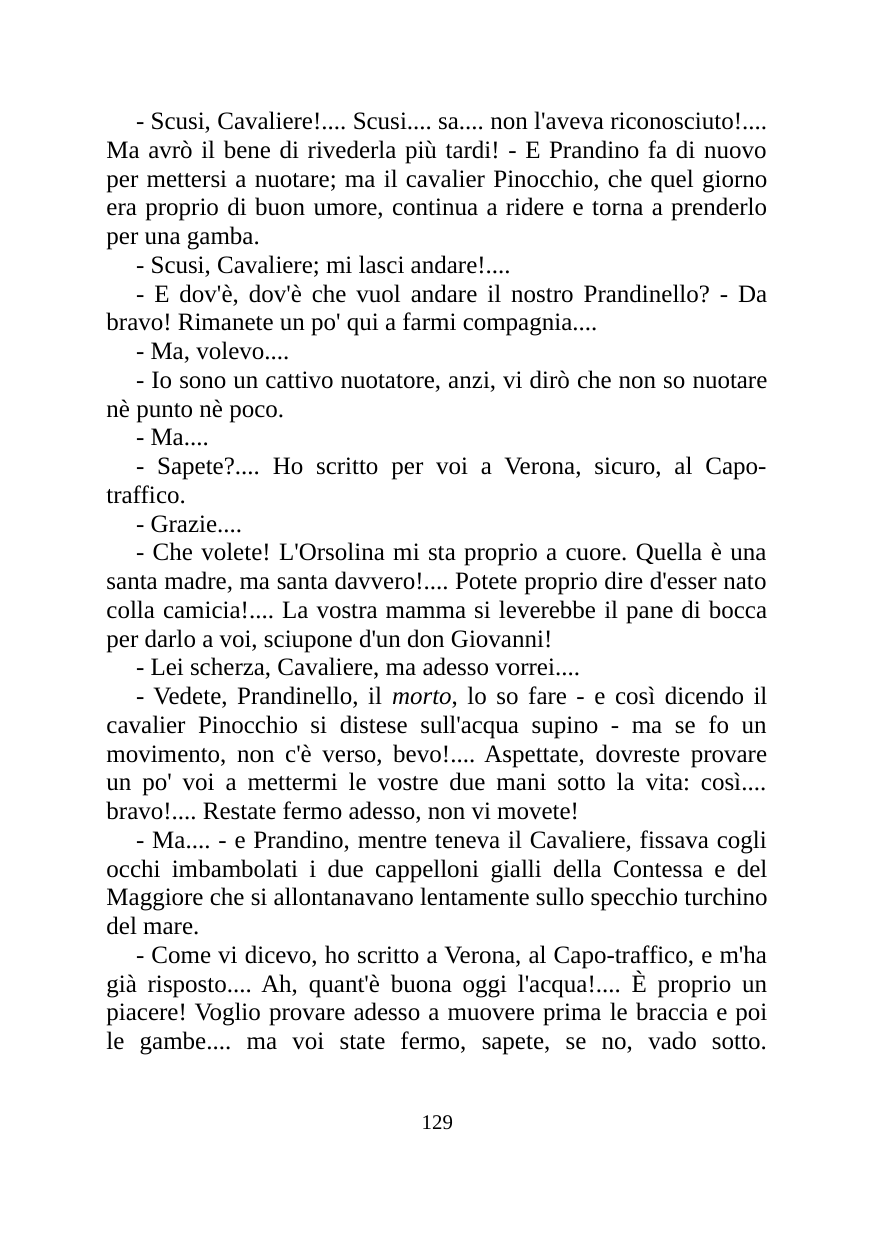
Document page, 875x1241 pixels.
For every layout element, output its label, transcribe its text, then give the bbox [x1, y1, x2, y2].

text - Ma, volevo.... [106, 336, 768, 365]
text - Che volete! L'Orsolina mi sta proprio a cuore. Quella è una santa madre, ma santa davvero!.... Potete proprio dire d'esser nato colla camicia!.... La vostra mamma si leverebbe il pane di bocca per darlo a voi, sciupone d'un don Giovanni! [106, 537, 768, 652]
text - Ma.... [106, 422, 768, 451]
text - Ma.... - e Prandino, mentre teneva il Cavaliere, fissava cogli occhi imbambolati i due cappelloni gialli della Contessa e del Maggiore che si allontanavano lentamente sullo specchio turchino del mare. [106, 825, 768, 940]
text - E dov'è, dov'è che vuol andare il nostro Prandinello? - Da bravo! Rimanete un po' qui a farmi compagnia.... [106, 279, 768, 336]
text - Io sono un cattivo nuotatore, anzi, vi dirò che non so nuotare nè punto nè poco. [106, 365, 768, 422]
text - Grazie.... [106, 509, 768, 537]
text - Scusi, Cavaliere; mi lasci andare!.... [106, 250, 768, 279]
text - Come vi dicevo, ho scritto a Verona, al Capo-traffico, e m'ha già risposto.... Ah, quant'è buona oggi l'acqua!.... È proprio un piacere! Voglio provare adesso a muovere prima le braccia e poi le gambe.... ma voi state fermo, sapete, se no, vado sotto. [106, 940, 768, 1055]
text - Scusi, Cavaliere!.... Scusi.... sa.... non l'aveva riconosciuto!.... Ma avrò il bene di rivederla più tardi! - E Prandino fa di nuovo per mettersi a nuotare; ma il cavalier Pinocchio, che quel giorno era proprio di buon umore, continua a ridere e torna a prenderlo per una gamba. [106, 106, 768, 250]
text - Lei scherza, Cavaliere, ma adesso vorrei.... [106, 652, 768, 681]
text - Sapete?.... Ho scritto per voi a Verona, sicuro, al Capo-traffico. [106, 451, 768, 509]
text - Vedete, Prandinello, il morto, lo so fare - e così dicendo il cavalier Pinocchio si distese sull'acqua supino - ma se fo un movimento, non c'è verso, bevo!.... Aspettate, dovreste provare un po' voi a mettermi le vostre due mani sotto la vita: così.... bravo!.... Restate fermo adesso, non vi movete! [106, 681, 768, 825]
